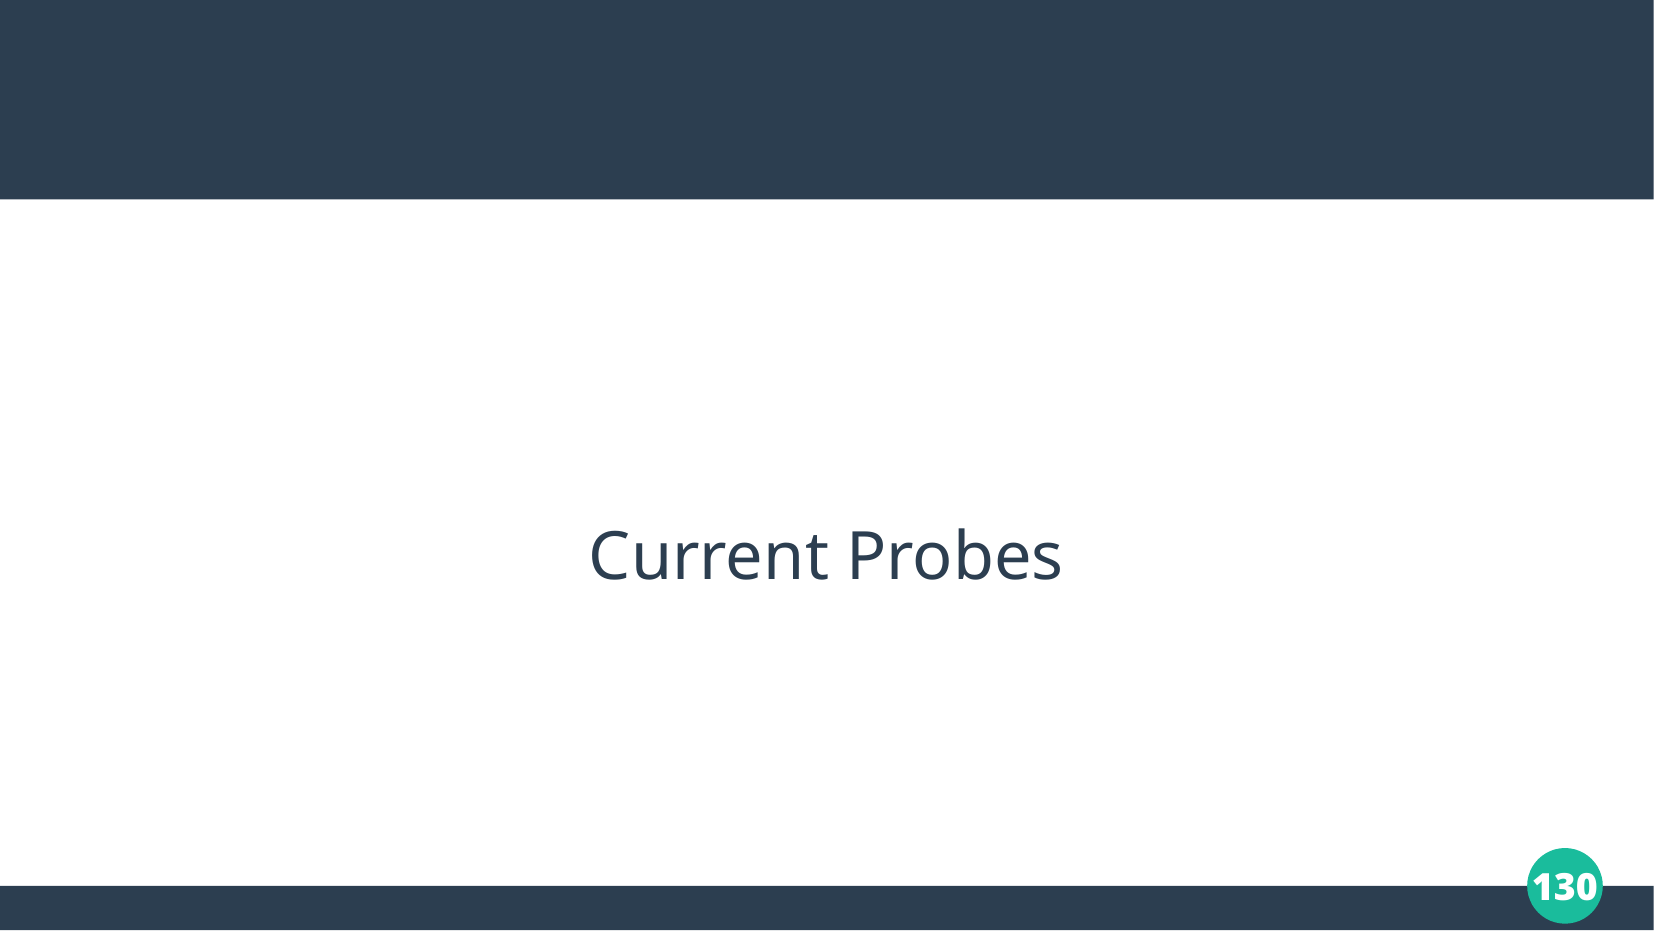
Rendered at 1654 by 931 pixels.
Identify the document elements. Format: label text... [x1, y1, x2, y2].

subtitle Current Probes [59, 243, 1595, 864]
